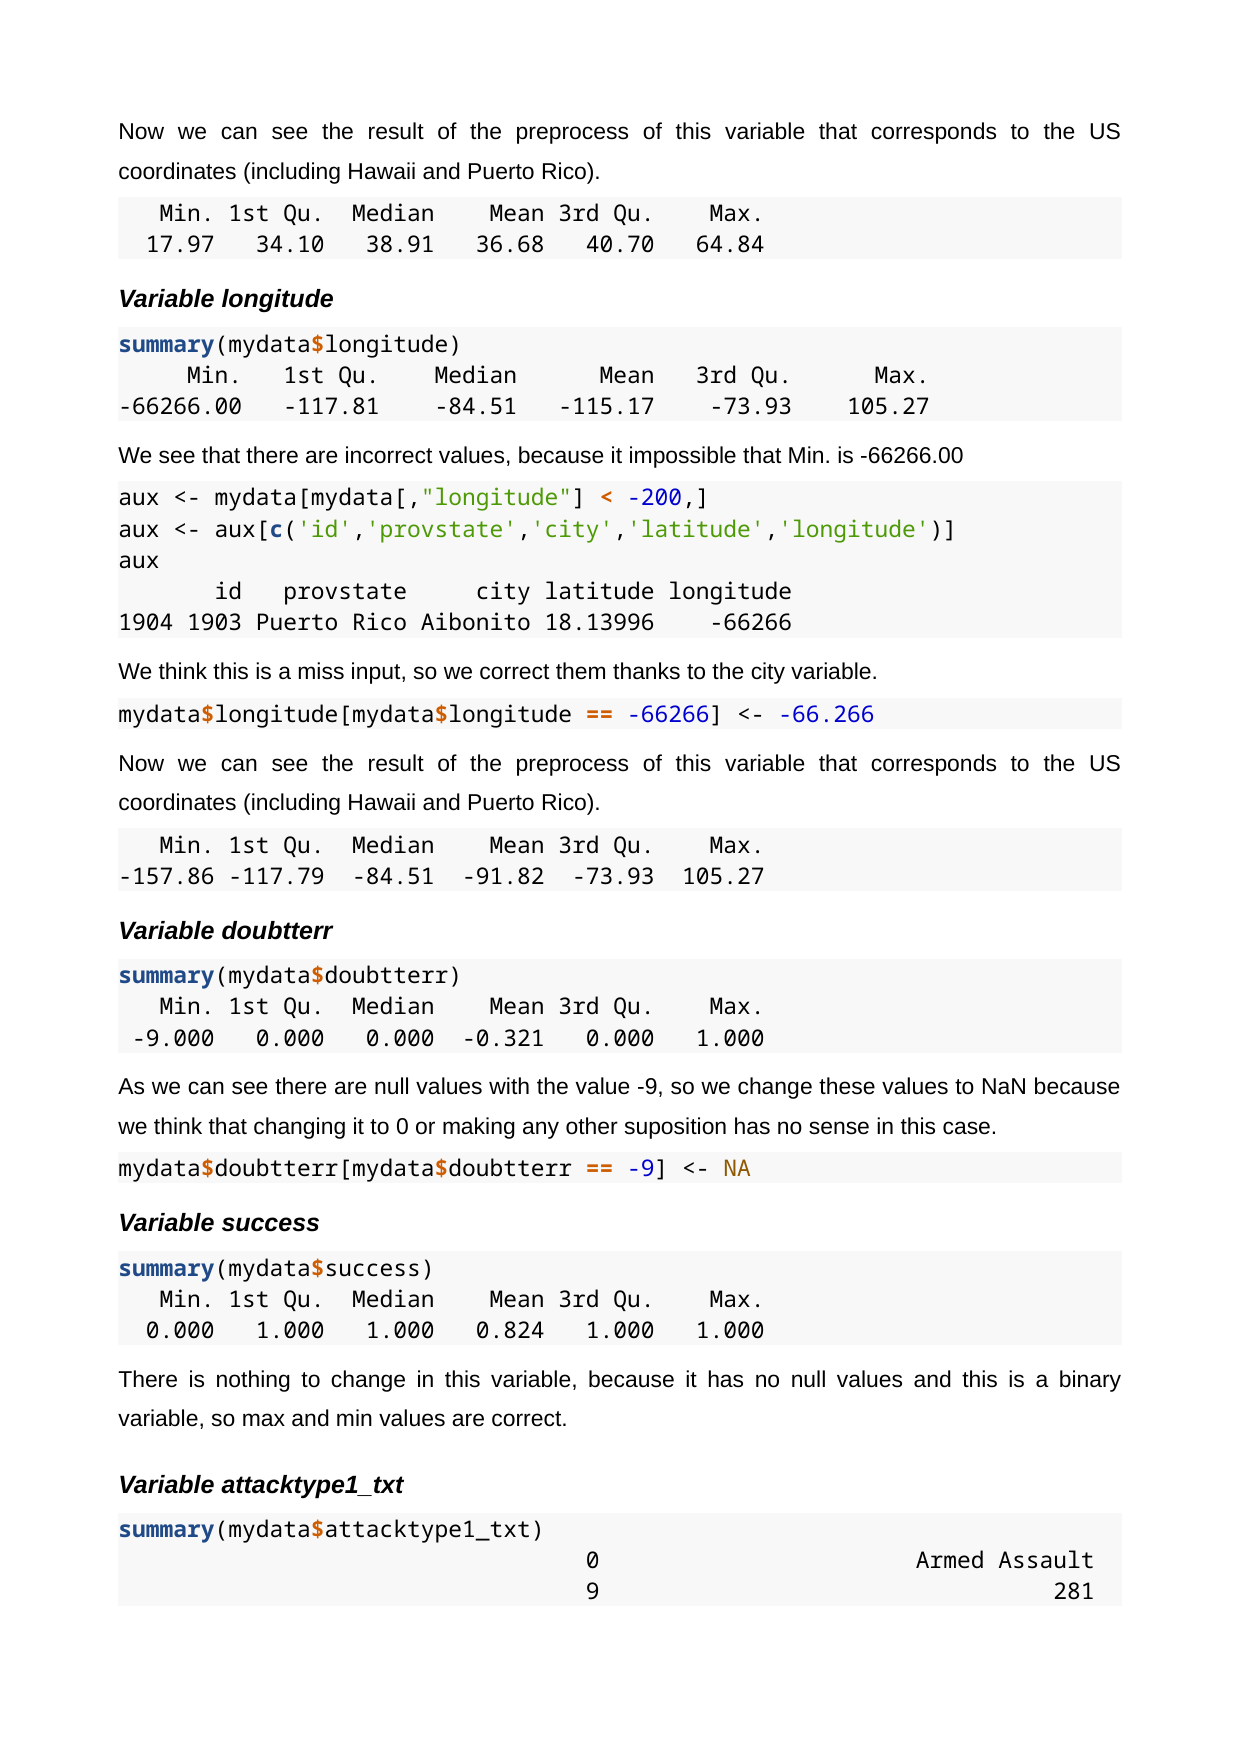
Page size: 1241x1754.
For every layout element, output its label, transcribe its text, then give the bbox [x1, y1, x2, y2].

text Now we can see the result of the preprocess of this variable that corresponds to the US coordinates (including Hawaii and Puerto Rico). [118, 749, 1122, 815]
text Min. 1st Qu. Median Mean 3rd Qu. Max. -66266.00 -117.81 -84.51 -115.17 -73.93 105.27 [118, 359, 1122, 421]
text Now we can see the result of the preprocess of this variable that corresponds to the US coordinates (including Hawaii and Puerto Rico). [118, 118, 1122, 184]
text id provstate city latitude longitude 1904 1903 Puerto Rico Aibonito 18.13996 -66266 [118, 575, 1122, 638]
text summary(mydata$doubtterr) [118, 959, 1122, 990]
text Min. 1st Qu. Median Mean 3rd Qu. Max. -9.000 0.000 0.000 -0.321 0.000 1.000 [118, 990, 1122, 1053]
text aux <- mydata[mydata[,"longitude"] < -200,] aux <- aux[c('id','provstate','city','latitude','longitude')] aux [118, 481, 1122, 575]
text Min. 1st Qu. Median Mean 3rd Qu. Max. 0.000 1.000 1.000 0.824 1.000 1.000 [118, 1283, 1122, 1345]
text summary(mydata$attacktype1_txt) [118, 1513, 1122, 1544]
text Min. 1st Qu. Median Mean 3rd Qu. Max. -157.86 -117.79 -84.51 -91.82 -73.93 105.27 [118, 828, 1122, 891]
text Min. 1st Qu. Median Mean 3rd Qu. Max. 17.97 34.10 38.91 36.68 40.70 64.84 [118, 197, 1122, 259]
text There is nothing to change in this variable, because it has no null values and this is a binary variable, so max and min values are correct. [118, 1366, 1122, 1432]
text 0 Armed Assault 9 281 [118, 1544, 1122, 1606]
text mydata$doubtterr[mydata$doubtterr == -9] <- NA [118, 1152, 1122, 1183]
subtitle Variable longitude [118, 284, 1122, 313]
text summary(mydata$success) [118, 1251, 1122, 1283]
text summary(mydata$longitude) [118, 327, 1122, 359]
text As we can see there are null values with the value -9, so we change these values to NaN because we think that changing it to 0 or making any other suposition has no sense in this case. [118, 1073, 1122, 1139]
text mydata$longitude[mydata$longitude == -66266] <- -66.266 [118, 698, 1122, 729]
text We see that there are incorrect values, because it impossible that Min. is -66266.00 [118, 442, 1122, 468]
text We think this is a miss input, so we correct them thanks to the city variable. [118, 658, 1122, 684]
subtitle Variable success [118, 1208, 1122, 1237]
subtitle Variable attacktype1_txt [118, 1469, 1122, 1498]
subtitle Variable doubtterr [118, 916, 1122, 944]
